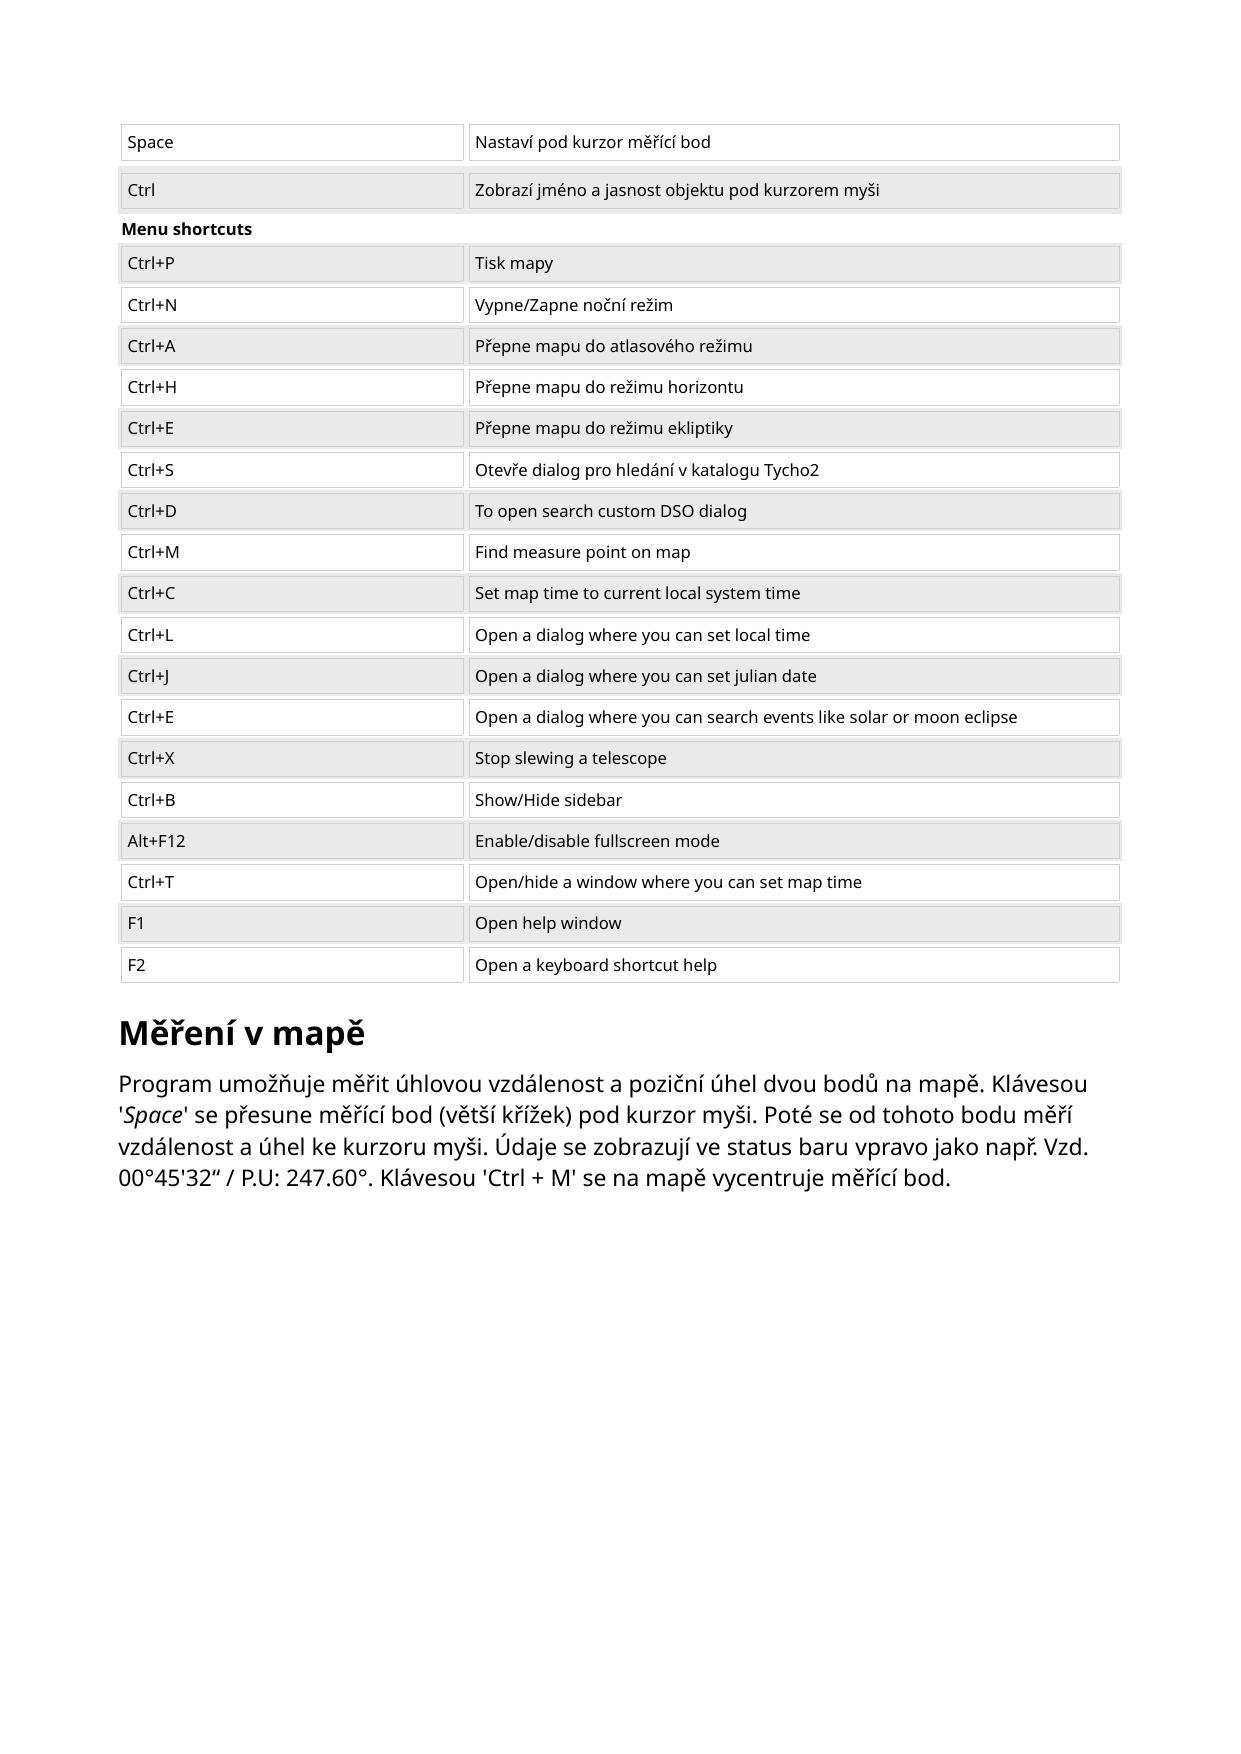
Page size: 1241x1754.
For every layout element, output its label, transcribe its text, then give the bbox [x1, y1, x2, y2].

table_cell Ctrl+P [118, 243, 466, 284]
table_cell F2 [118, 944, 466, 985]
table_cell Ctrl+E [118, 696, 466, 738]
text Program umožňuje měřit úhlovou vzdálenost a poziční úhel dvou bodů na mapě. Klávesou 'Space' se přesune měřící bod (větší křížek) pod kurzor myši. Poté se od tohoto bodu měří vzdálenost a úhel ke kurzoru myši. Údaje se zobrazují ve status baru vpravo jako např. Vzd. 00°45'32“ / P.U: 247.60°. Klávesou 'Ctrl + M' se na mapě vycentruje měřící bod. [118, 1068, 1122, 1193]
table_cell Ctrl+L [118, 614, 466, 655]
table_cell Tisk mapy [466, 243, 1122, 284]
table_cell Open a dialog where you can set julian date [466, 655, 1122, 696]
table_cell Zobrazí jméno a jasnost objektu pod kurzorem myši [466, 166, 1122, 214]
table_cell Ctrl+D [118, 490, 466, 531]
table_cell Ctrl [118, 166, 466, 214]
table_cell To open search custom DSO dialog [466, 490, 1122, 531]
table_cell F1 [118, 903, 466, 944]
table_cell Show/Hide sidebar [466, 779, 1122, 820]
table_cell Nastaví pod kurzor měřící bod [466, 118, 1122, 166]
table_cell Ctrl+T [118, 861, 466, 903]
table_cell Stop slewing a telescope [466, 738, 1122, 779]
table_cell Ctrl+M [118, 531, 466, 573]
table_cell Enable/disable fullscreen mode [466, 820, 1122, 861]
table_cell Ctrl+J [118, 655, 466, 696]
table_cell Otevře dialog pro hledání v katalogu Tycho2 [466, 449, 1122, 490]
table_cell [466, 214, 1122, 243]
table_cell Open a dialog where you can search events like solar or moon eclipse [466, 696, 1122, 738]
subtitle Měření v mapě [118, 1010, 1122, 1056]
table_cell Menu shortcuts [118, 214, 466, 243]
table_cell Přepne mapu do atlasového režimu [466, 325, 1122, 366]
table_cell Přepne mapu do režimu ekliptiky [466, 408, 1122, 449]
table_cell Open/hide a window where you can set map time [466, 861, 1122, 903]
table_cell Space [118, 118, 466, 166]
table_cell Ctrl+H [118, 366, 466, 408]
table_cell Přepne mapu do režimu horizontu [466, 366, 1122, 408]
table_cell Ctrl+S [118, 449, 466, 490]
table_cell Open a keyboard shortcut help [466, 944, 1122, 985]
table_cell Find measure point on map [466, 531, 1122, 573]
table_cell Set map time to current local system time [466, 573, 1122, 614]
table_cell Ctrl+X [118, 738, 466, 779]
table_cell Ctrl+E [118, 408, 466, 449]
table_cell Open help window [466, 903, 1122, 944]
table_cell Open a dialog where you can set local time [466, 614, 1122, 655]
table_cell Ctrl+C [118, 573, 466, 614]
table_cell Ctrl+B [118, 779, 466, 820]
table_cell Ctrl+A [118, 325, 466, 366]
table_cell Ctrl+N [118, 284, 466, 325]
table_cell Alt+F12 [118, 820, 466, 861]
table_cell Vypne/Zapne noční režim [466, 284, 1122, 325]
